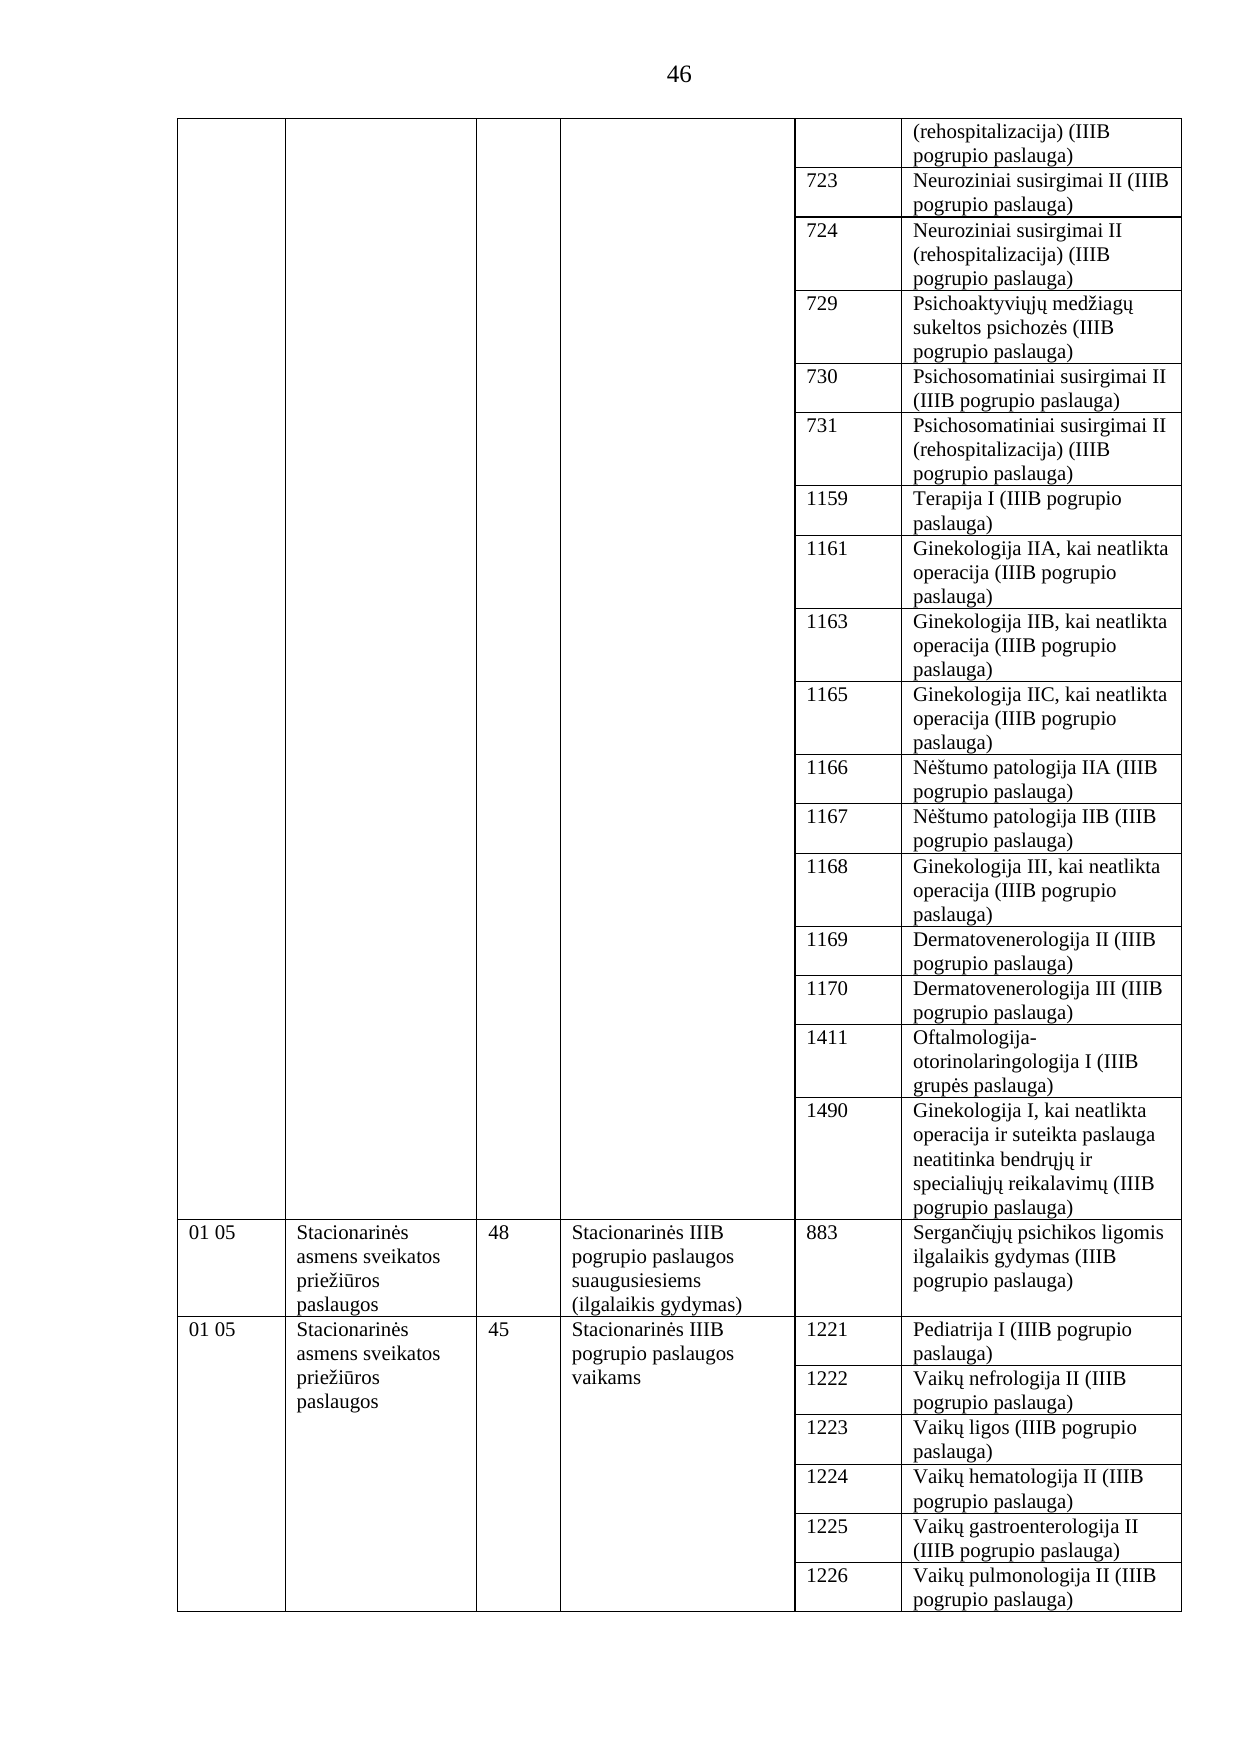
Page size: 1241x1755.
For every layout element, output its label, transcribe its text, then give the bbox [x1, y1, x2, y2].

table_cell 883 [796, 1220, 901, 1316]
table_cell Dermatovenerologija II (IIIB pogrupio paslauga) [902, 927, 1181, 975]
table_cell Nėštumo patologija IIB (IIIB pogrupio paslauga) [902, 804, 1181, 852]
table_cell Stacionarinės IIIB pogrupio paslaugos suaugusiesiems (ilgalaikis gydymas) [561, 1220, 794, 1316]
table_cell Vaikų hematologija II (IIIB pogrupio paslauga) [902, 1465, 1181, 1513]
table_cell 731 [796, 413, 901, 485]
table_cell 1222 [796, 1366, 901, 1414]
table_cell 45 [477, 1317, 560, 1611]
table_cell 1224 [796, 1465, 901, 1513]
table_cell [561, 119, 794, 1219]
table_cell (rehospitalizacija) (IIIB pogrupio paslauga) [902, 119, 1181, 167]
table_cell [286, 119, 476, 1219]
table_cell 1167 [796, 804, 901, 852]
table_cell Pediatrija I (IIIB pogrupio paslauga) [902, 1317, 1181, 1365]
table_cell 1168 [796, 854, 901, 926]
table_cell Ginekologija IIB, kai neatlikta operacija (IIIB pogrupio paslauga) [902, 609, 1181, 681]
table_cell 1165 [796, 682, 901, 754]
table_cell Ginekologija IIA, kai neatlikta operacija (IIIB pogrupio paslauga) [902, 536, 1181, 608]
table_cell Ginekologija I, kai neatlikta operacija ir suteikta paslauga neatitinka bendrųjų ir specialiųjų reikalavimų (IIIB pogrupio paslauga) [902, 1098, 1181, 1219]
table_cell [178, 119, 285, 1219]
table_cell Ginekologija IIC, kai neatlikta operacija (IIIB pogrupio paslauga) [902, 682, 1181, 754]
table_cell Neuroziniai susirgimai II (IIIB pogrupio paslauga) [902, 168, 1181, 216]
table_cell 1169 [796, 927, 901, 975]
table_cell Vaikų nefrologija II (IIIB pogrupio paslauga) [902, 1366, 1181, 1414]
table_cell 1223 [796, 1415, 901, 1463]
table_cell Neuroziniai susirgimai II (rehospitalizacija) (IIIB pogrupio paslauga) [902, 218, 1181, 290]
table_cell 729 [796, 291, 901, 363]
table_cell 01 05 [178, 1317, 285, 1611]
table_cell Vaikų ligos (IIIB pogrupio paslauga) [902, 1415, 1181, 1463]
table_cell 1226 [796, 1563, 901, 1611]
table_cell Ginekologija III, kai neatlikta operacija (IIIB pogrupio paslauga) [902, 854, 1181, 926]
table_cell [796, 119, 901, 167]
table_cell Terapija I (IIIB pogrupio paslauga) [902, 486, 1181, 534]
table_cell 1166 [796, 755, 901, 803]
table_cell 01 05 [178, 1220, 285, 1316]
table_cell 1161 [796, 536, 901, 608]
table_cell Psichosomatiniai susirgimai II (IIIB pogrupio paslauga) [902, 364, 1181, 412]
table_cell 1411 [796, 1025, 901, 1097]
table_cell 1170 [796, 976, 901, 1024]
table_cell 1159 [796, 486, 901, 534]
table_cell 730 [796, 364, 901, 412]
table_cell 724 [796, 218, 901, 290]
table_cell Psichosomatiniai susirgimai II (rehospitalizacija) (IIIB pogrupio paslauga) [902, 413, 1181, 485]
table_cell Psichoaktyviųjų medžiagų sukeltos psichozės (IIIB pogrupio paslauga) [902, 291, 1181, 363]
table_cell Dermatovenerologija III (IIIB pogrupio paslauga) [902, 976, 1181, 1024]
table_cell Oftalmologija-otorinolaringologija I (IIIB grupės paslauga) [902, 1025, 1181, 1097]
table_cell Sergančiųjų psichikos ligomis ilgalaikis gydymas (IIIB pogrupio paslauga) [902, 1220, 1181, 1316]
table_cell 1225 [796, 1514, 901, 1562]
table_cell Nėštumo patologija IIA (IIIB pogrupio paslauga) [902, 755, 1181, 803]
table_cell Stacionarinės asmens sveikatos priežiūros paslaugos [286, 1317, 476, 1611]
table_cell Vaikų gastroenterologija II (IIIB pogrupio paslauga) [902, 1514, 1181, 1562]
table_cell [477, 119, 560, 1219]
table_cell Stacionarinės IIIB pogrupio paslaugos vaikams [561, 1317, 794, 1611]
table_cell 1490 [796, 1098, 901, 1219]
table_cell Vaikų pulmonologija II (IIIB pogrupio paslauga) [902, 1563, 1181, 1611]
table_cell 1221 [796, 1317, 901, 1365]
table_cell 1163 [796, 609, 901, 681]
table_cell Stacionarinės asmens sveikatos priežiūros paslaugos [286, 1220, 476, 1316]
table_cell 48 [477, 1220, 560, 1316]
table_cell 723 [796, 168, 901, 216]
